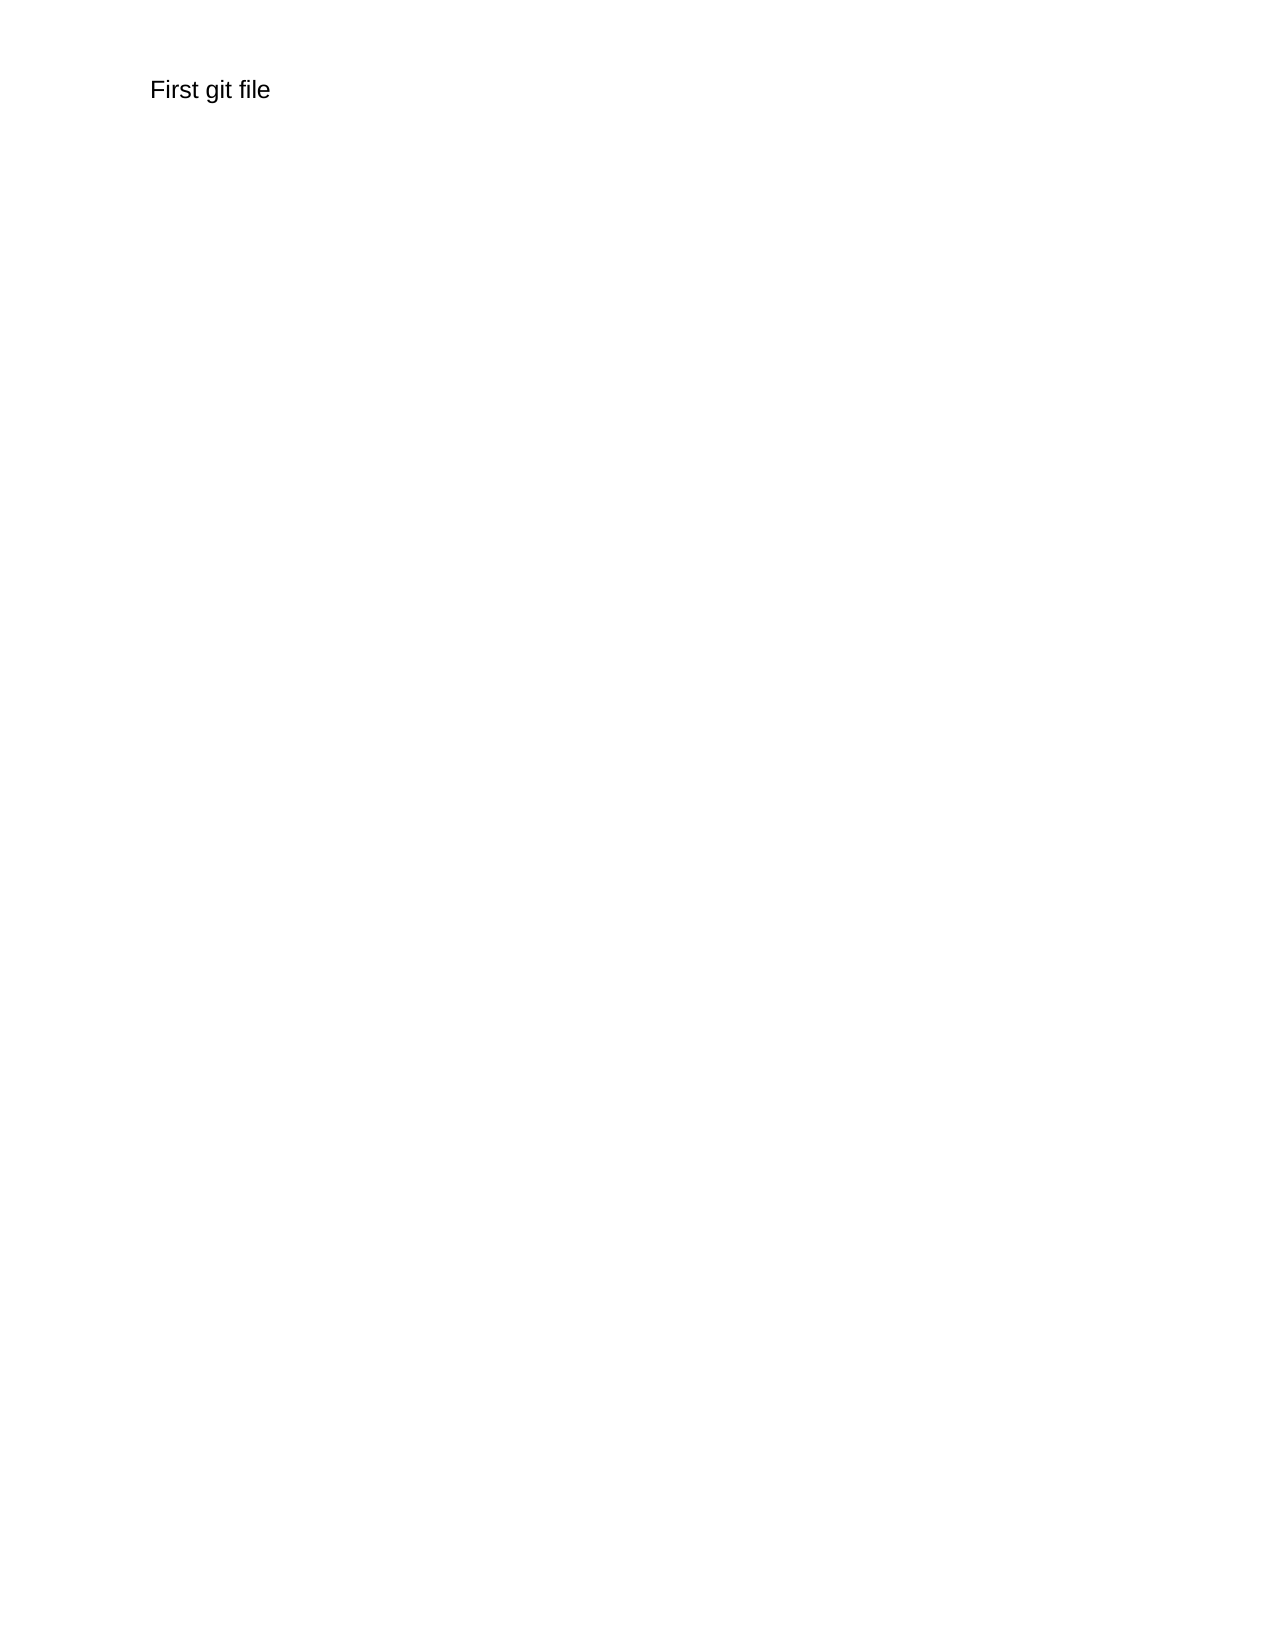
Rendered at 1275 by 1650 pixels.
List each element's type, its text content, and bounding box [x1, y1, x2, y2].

text First git file [150, 75, 1125, 104]
